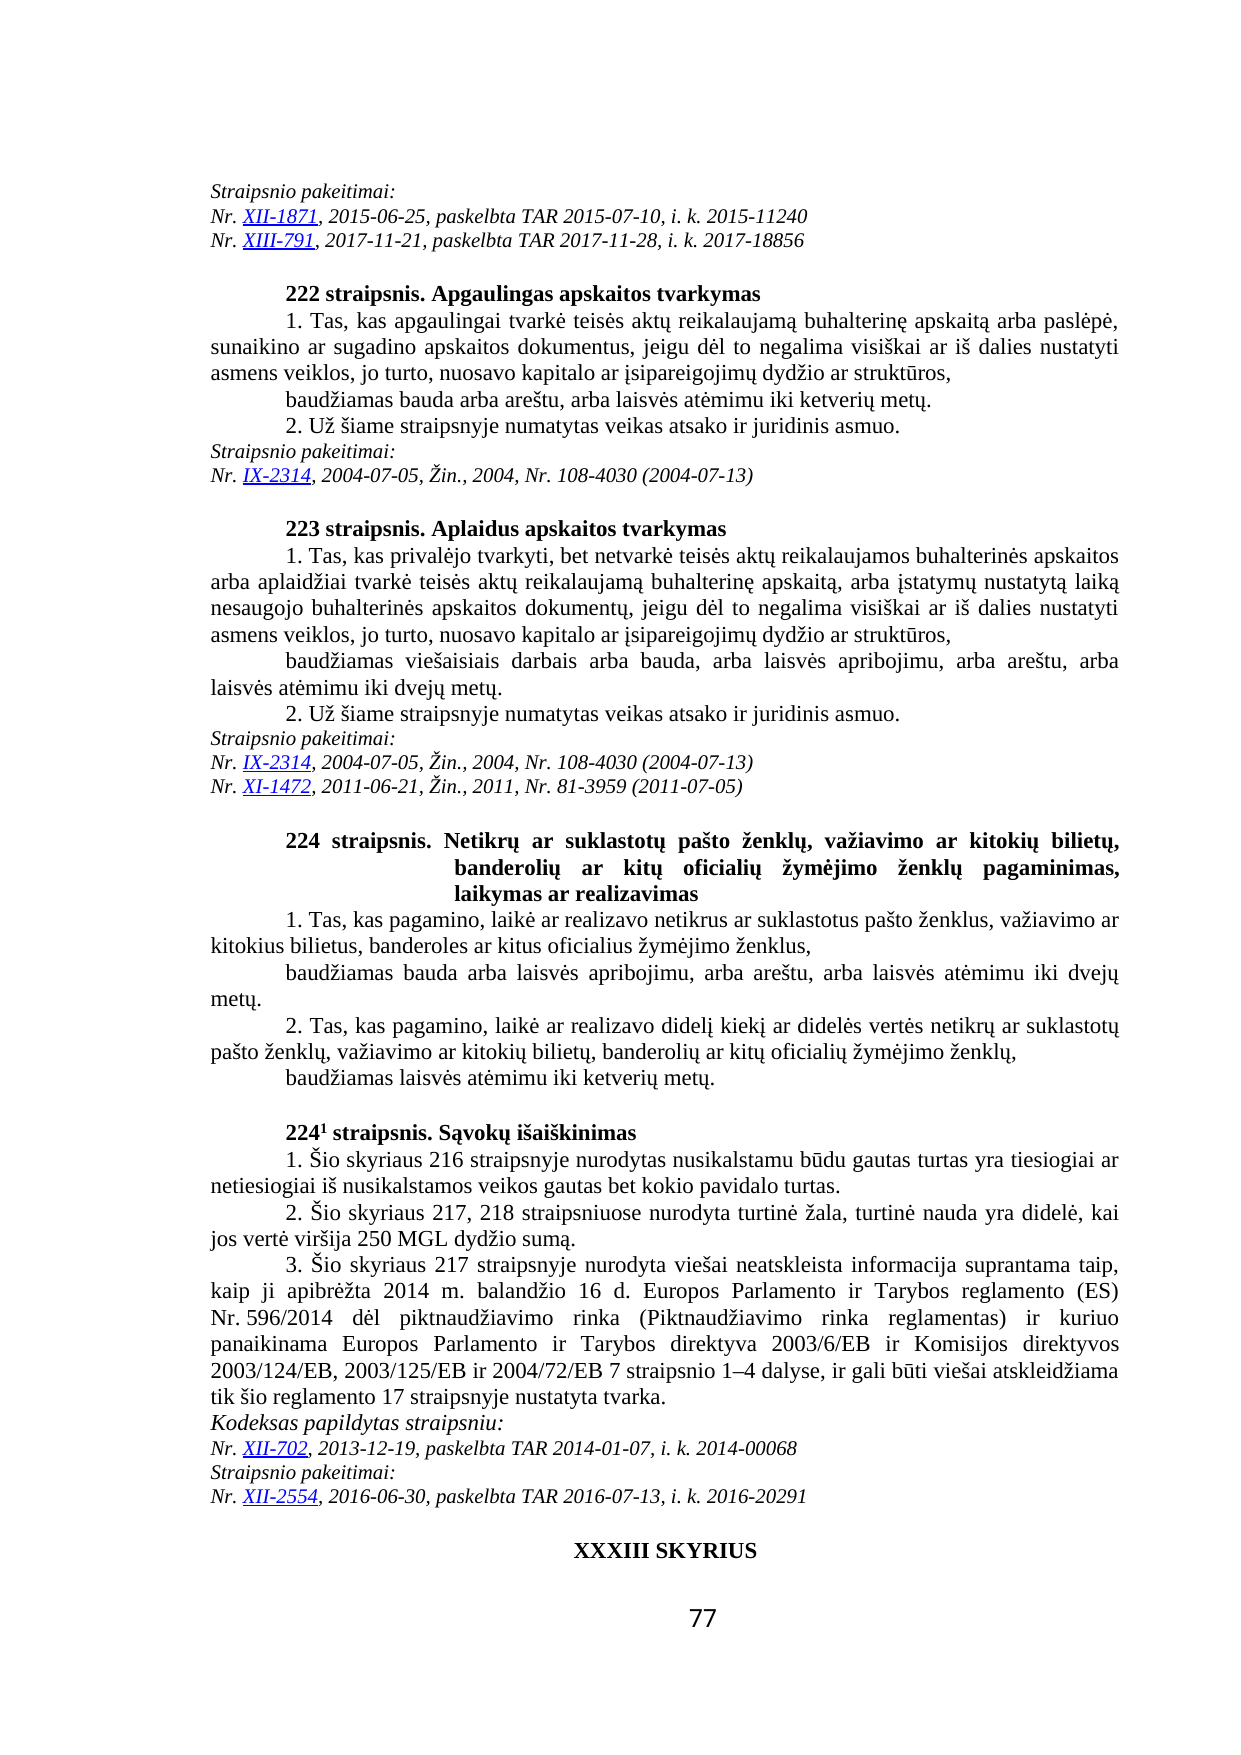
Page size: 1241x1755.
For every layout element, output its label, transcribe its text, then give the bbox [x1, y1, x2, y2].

text Nr. XIII-791, 2017-11-21, paskelbta TAR 2017-11-28, i. k. 2017-18856 [210, 228, 1120, 252]
text Straipsnio pakeitimai: [210, 438, 1120, 463]
text 3. Šio skyriaus 217 straipsnyje nurodyta viešai neatskleista informacija suprantama taip, kaip ji apibrėžta 2014 m. balandžio 16 d. Europos Parlamento ir Tarybos reglamento (ES) Nr. 596/2014 dėl piktnaudžiavimo rinka (Piktnaudžiavimo rinka reglamentas) ir kuriuo panaikinama Europos Parlamento ir Tarybos direktyva 2003/6/EB ir Komisijos direktyvos 2003/124/EB, 2003/125/EB ir 2004/72/EB 7 straipsnio 1–4 dalyse, ir gali būti viešai atskleidžiama tik šio reglamento 17 straipsnyje nustatyta tvarka. [210, 1251, 1120, 1409]
text 223 straipsnis. Aplaidus apskaitos tvarkymas [210, 515, 1120, 542]
text baudžiamas viešaisiais darbais arba bauda, arba laisvės apribojimu, arba areštu, arba laisvės atėmimu iki dvejų metų. [210, 647, 1120, 700]
text Nr. IX-2314, 2004-07-05, Žin., 2004, Nr. 108-4030 (2004-07-13) [210, 750, 1120, 774]
text Nr. IX-2314, 2004-07-05, Žin., 2004, Nr. 108-4030 (2004-07-13) [210, 463, 1120, 487]
text 1. Tas, kas pagamino, laikė ar realizavo netikrus ar suklastotus pašto ženklus, važiavimo ar kitokius bilietus, banderoles ar kitus oficialius žymėjimo ženklus, [210, 906, 1120, 959]
text Nr. XI-1472, 2011-06-21, Žin., 2011, Nr. 81-3959 (2011-07-05) [210, 774, 1120, 798]
text 2. Už šiame straipsnyje numatytas veikas atsako ir juridinis asmuo. [210, 412, 1120, 438]
text baudžiamas laisvės atėmimu iki ketverių metų. [210, 1064, 1120, 1091]
text 2. Už šiame straipsnyje numatytas veikas atsako ir juridinis asmuo. [210, 700, 1120, 726]
text Nr. XII-1871, 2015-06-25, paskelbta TAR 2015-07-10, i. k. 2015-11240 [210, 203, 1120, 228]
text 2. Tas, kas pagamino, laikė ar realizavo didelį kiekį ar didelės vertės netikrų ar suklastotų pašto ženklų, važiavimo ar kitokių bilietų, banderolių ar kitų oficialių žymėjimo ženklų, [210, 1012, 1120, 1064]
text Straipsnio pakeitimai: [210, 179, 1120, 203]
text Nr. XII-702, 2013-12-19, paskelbta TAR 2014-01-07, i. k. 2014-00068 [210, 1436, 1120, 1460]
text 2. Šio skyriaus 217, 218 straipsniuose nurodyta turtinė žala, turtinė nauda yra didelė, kai jos vertė viršija 250 MGL dydžio sumą. [210, 1198, 1120, 1251]
text 1. Tas, kas apgaulingai tvarkė teisės aktų reikalaujamą buhalterinę apskaitą arba paslėpė, sunaikino ar sugadino apskaitos dokumentus, jeigu dėl to negalima visiškai ar iš dalies nustatyti asmens veiklos, jo turto, nuosavo kapitalo ar įsipareigojimų dydžio ar struktūros, [210, 307, 1120, 386]
text 1. Šio skyriaus 216 straipsnyje nurodytas nusikalstamu būdu gautas turtas yra tiesiogiai ar netiesiogiai iš nusikalstamos veikos gautas bet kokio pavidalo turtas. [210, 1146, 1120, 1198]
text 1. Tas, kas privalėjo tvarkyti, bet netvarkė teisės aktų reikalaujamos buhalterinės apskaitos arba aplaidžiai tvarkė teisės aktų reikalaujamą buhalterinę apskaitą, arba įstatymų nustatytą laiką nesaugojo buhalterinės apskaitos dokumentų, jeigu dėl to negalima visiškai ar iš dalies nustatyti asmens veiklos, jo turto, nuosavo kapitalo ar įsipareigojimų dydžio ar struktūros, [210, 542, 1120, 647]
text 2241 straipsnis. Sąvokų išaiškinimas [210, 1119, 1120, 1146]
text baudžiamas bauda arba laisvės apribojimu, arba areštu, arba laisvės atėmimu iki dvejų metų. [210, 959, 1120, 1012]
text 222 straipsnis. Apgaulingas apskaitos tvarkymas [210, 280, 1120, 307]
text 224 straipsnis. Netikrų ar suklastotų pašto ženklų, važiavimo ar kitokių bilietų, banderolių ar kitų oficialių žymėjimo ženklų pagaminimas, laikymas ar realizavimas [285, 827, 1120, 906]
text Straipsnio pakeitimai: [210, 726, 1120, 750]
text Straipsnio pakeitimai: [210, 1460, 1120, 1484]
text Kodeksas papildytas straipsniu: [210, 1409, 1120, 1436]
text XXXIII SKYRIUS [210, 1537, 1120, 1563]
text baudžiamas bauda arba areštu, arba laisvės atėmimu iki ketverių metų. [210, 386, 1120, 412]
text Nr. XII-2554, 2016-06-30, paskelbta TAR 2016-07-13, i. k. 2016-20291 [210, 1484, 1120, 1508]
